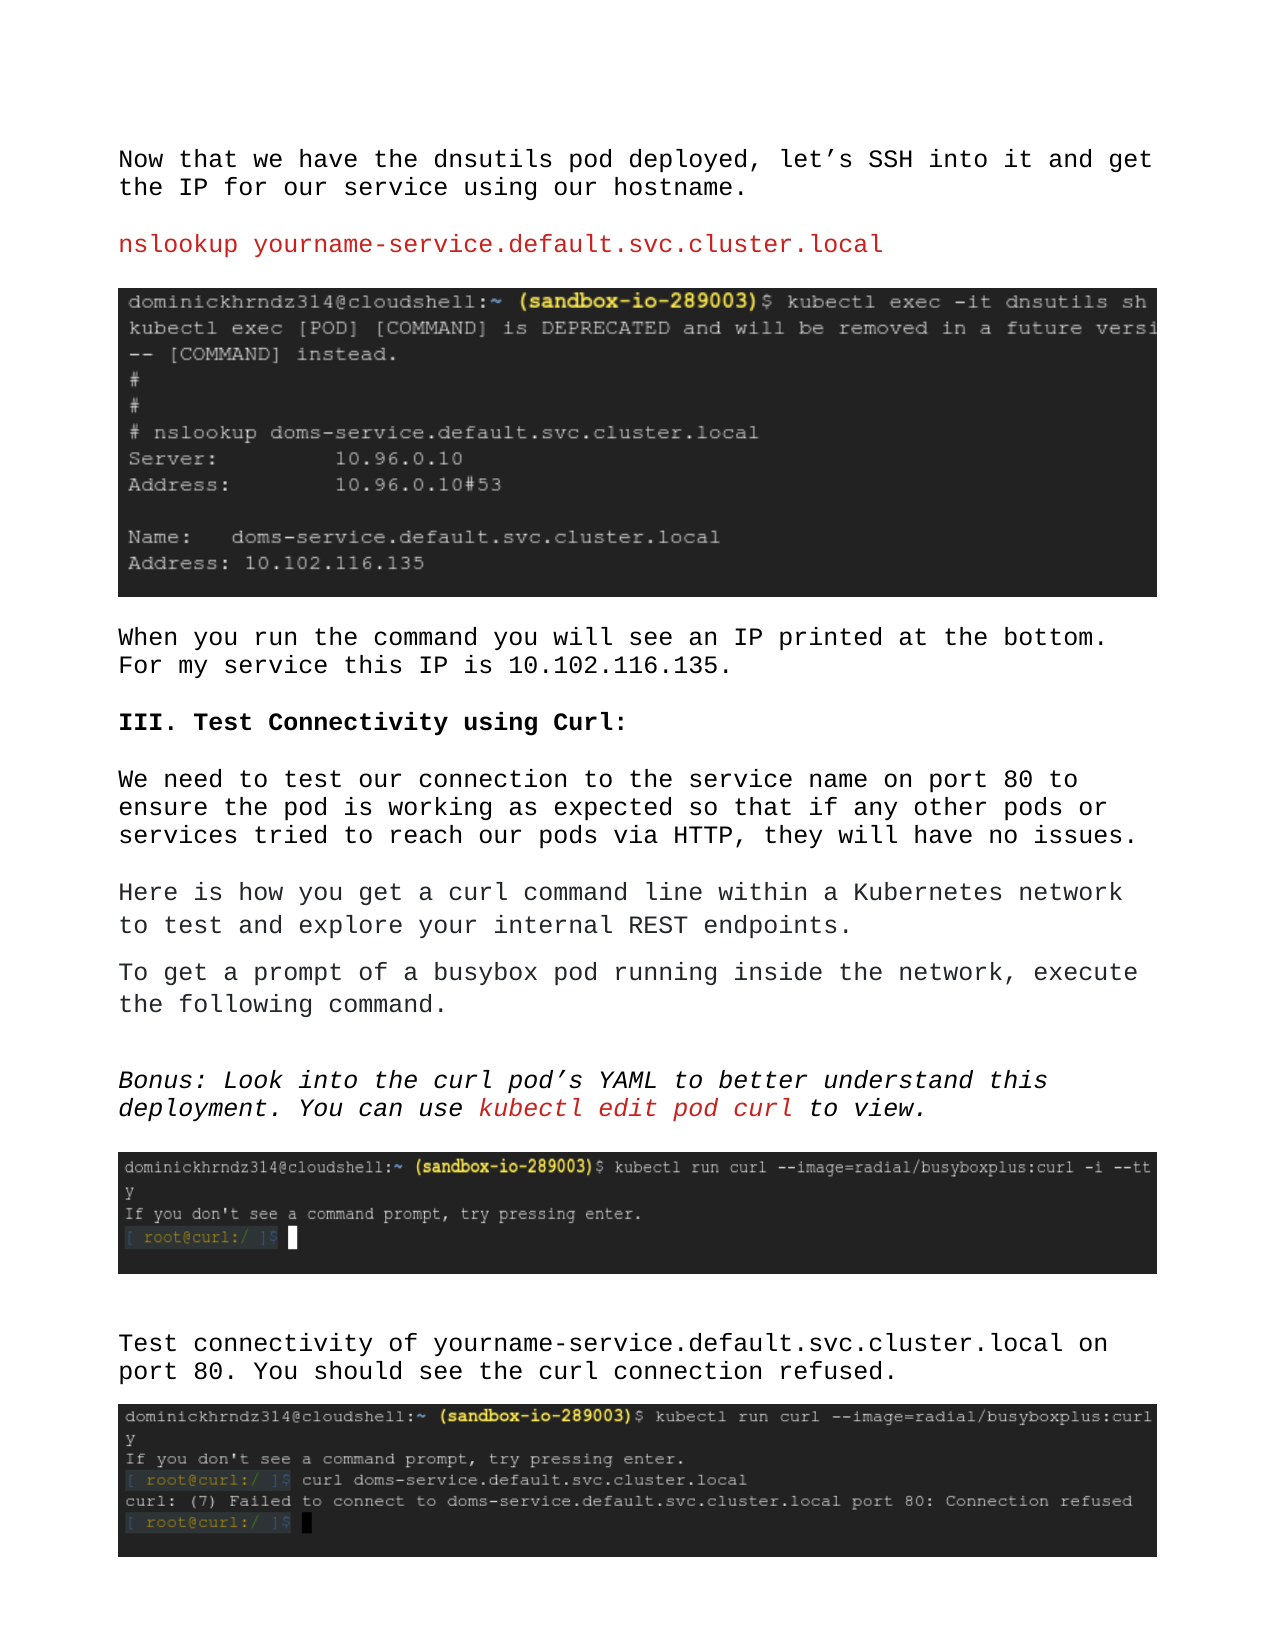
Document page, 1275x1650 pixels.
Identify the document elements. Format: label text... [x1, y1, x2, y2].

text III. Test Connectivity using Curl: [118, 710, 1157, 738]
text When you run the command you will see an IP printed at the bottom. For my service this IP is 10.102.116.135. [118, 625, 1157, 681]
picture [118, 1152, 1157, 1274]
picture [118, 288, 1157, 597]
text Bonus: Look into the curl pod’s YAML to better understand this deployment. You can use kubectl edit pod curl to view. [118, 1067, 1157, 1124]
text To get a prompt of a busybox pod running inside the network, execute the following command. [118, 959, 1157, 1020]
text Here is how you get a curl command line within a Kubernetes network to test and explore your internal REST endpoints. [118, 880, 1157, 941]
text We need to test our connection to the service name on port 80 to ensure the pod is working as expected so that if any other pods or services tried to reach our pods via HTTP, they will have no issues. [118, 766, 1157, 851]
text Test connectivity of yourname-service.default.svc.cluster.local on port 80. You should see the curl connection refused. [118, 1330, 1157, 1387]
picture [118, 1404, 1157, 1557]
text Now that we have the dnsutils pod deployed, let’s SSH into it and get the IP for our service using our hostname. nslookup yourname-service.default.svc.cluster.local [118, 146, 1157, 260]
